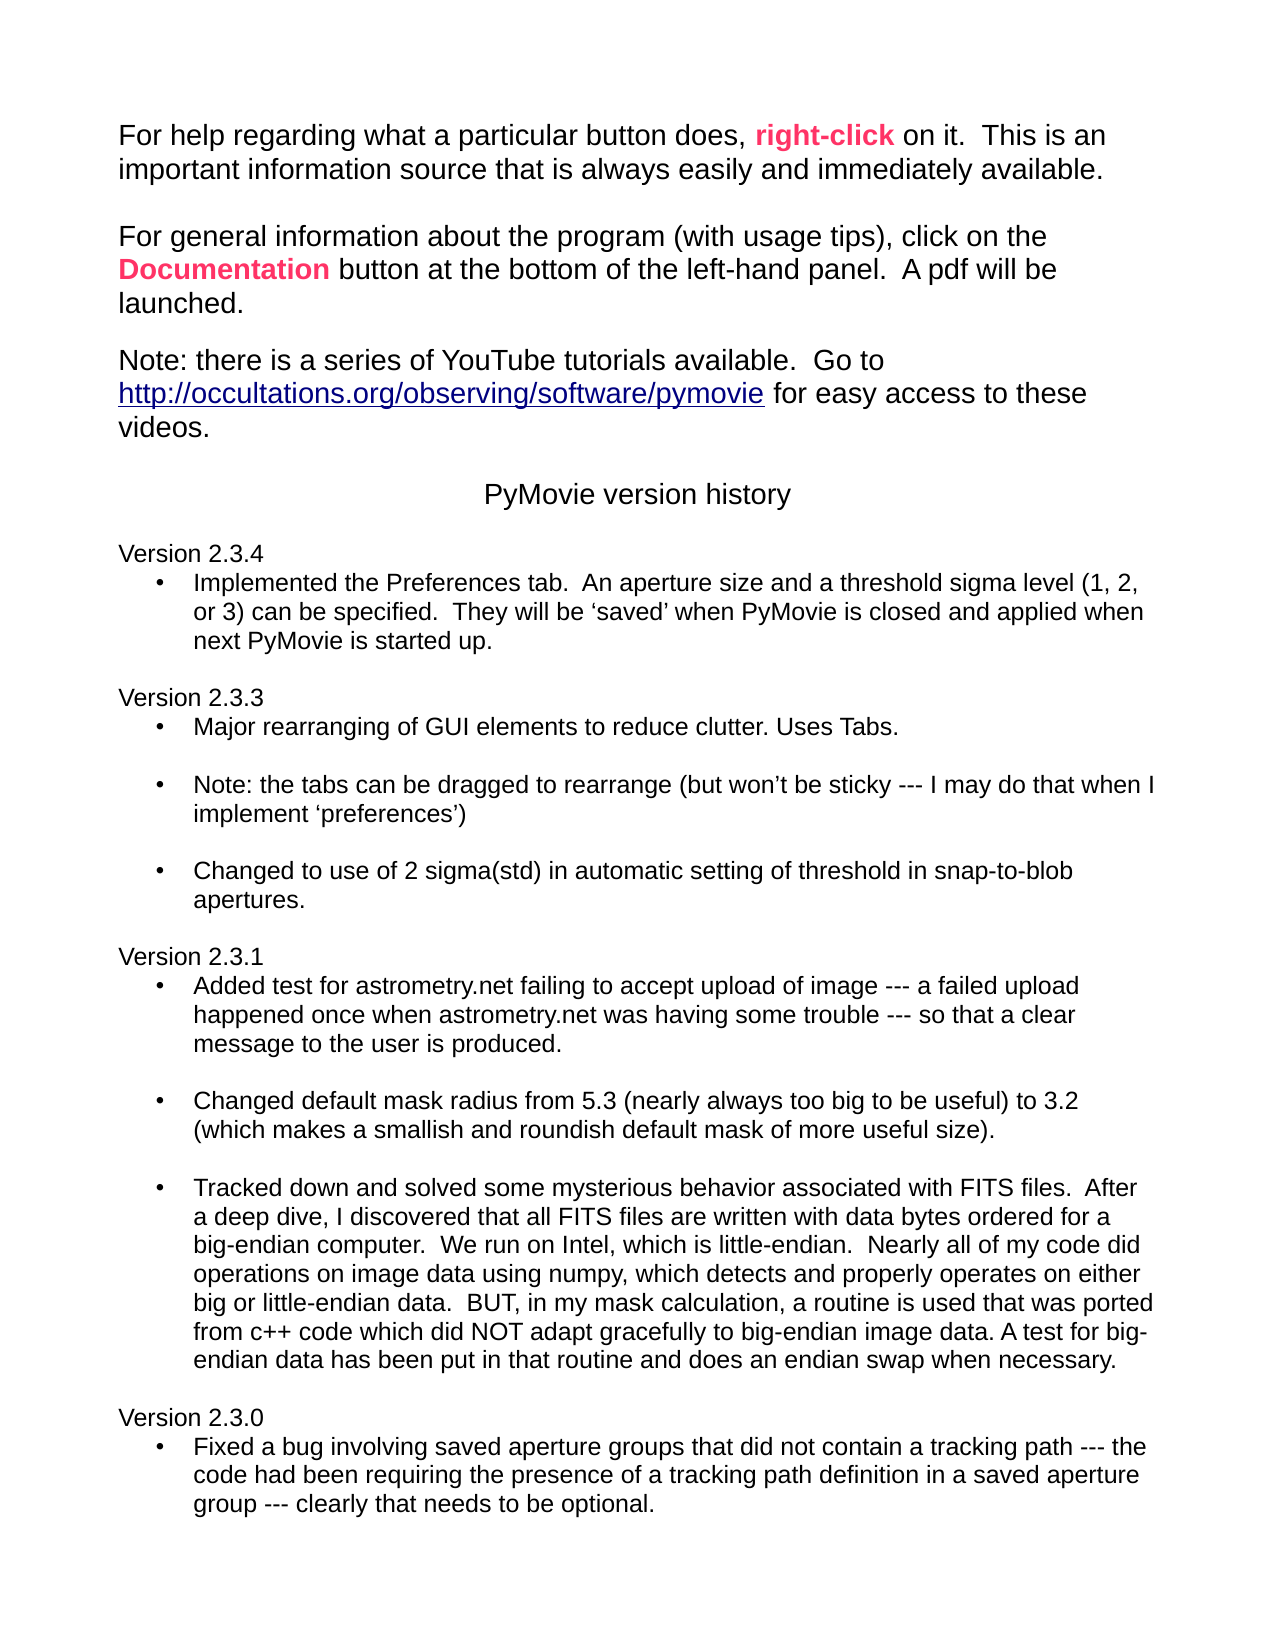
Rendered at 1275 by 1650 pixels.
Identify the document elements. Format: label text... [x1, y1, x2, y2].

text Version 2.3.0 [118, 1403, 1157, 1431]
list Tracked down and solved some mysterious behavior associated with FITS files. After a deep dive, I discovered that all FITS files are written with data bytes ordered for a big-endian computer. We run on Intel, which is little-endian. Nearly all of my code did operations on image data using numpy, which detects and properly operates on either big or little-endian data. BUT, in my mask calculation, a routine is used that was ported from c++ code which did NOT adapt gracefully to big-endian image data. A test for big-endian data has been put in that routine and does an endian swap when necessary. [156, 1173, 1157, 1403]
list Major rearranging of GUI elements to reduce clutter. Uses Tabs. [156, 712, 1157, 770]
list Changed default mask radius from 5.3 (nearly always too big to be useful) to 3.2 (which makes a smallish and roundish default mask of more useful size). [156, 1086, 1157, 1173]
text Version 2.3.3 [118, 683, 1157, 712]
text Note: there is a series of YouTube tutorials available. Go to http://occultations.org/observing/software/pymovie for easy access to these videos. [118, 343, 1157, 444]
list Added test for astrometry.net failing to accept upload of image --- a failed upload happened once when astrometry.net was having some trouble --- so that a clear message to the user is produced. [156, 971, 1157, 1086]
text PyMovie version history [118, 477, 1157, 511]
text For general information about the program (with usage tips), click on the Documentation button at the bottom of the left-hand panel. A pdf will be launched. [118, 219, 1157, 319]
list Note: the tabs can be dragged to rearrange (but won’t be sticky --- I may do that when I implement ‘preferences’) [156, 770, 1157, 856]
list Changed to use of 2 sigma(std) in automatic setting of threshold in snap-to-blob apertures. [156, 856, 1157, 942]
text For help regarding what a particular button does, right-click on it. This is an important information source that is always easily and immediately available. [118, 118, 1157, 185]
list Implemented the Preferences tab. An aperture size and a threshold sigma level (1, 2, or 3) can be specified. They will be ‘saved’ when PyMovie is closed and applied when next PyMovie is started up. [156, 568, 1157, 683]
text Version 2.3.1 [118, 942, 1157, 971]
list Fixed a bug involving saved aperture groups that did not contain a tracking path --- the code had been requiring the presence of a tracking path definition in a saved aperture group --- clearly that needs to be optional. [156, 1431, 1157, 1518]
text Version 2.3.4 [118, 539, 1157, 568]
